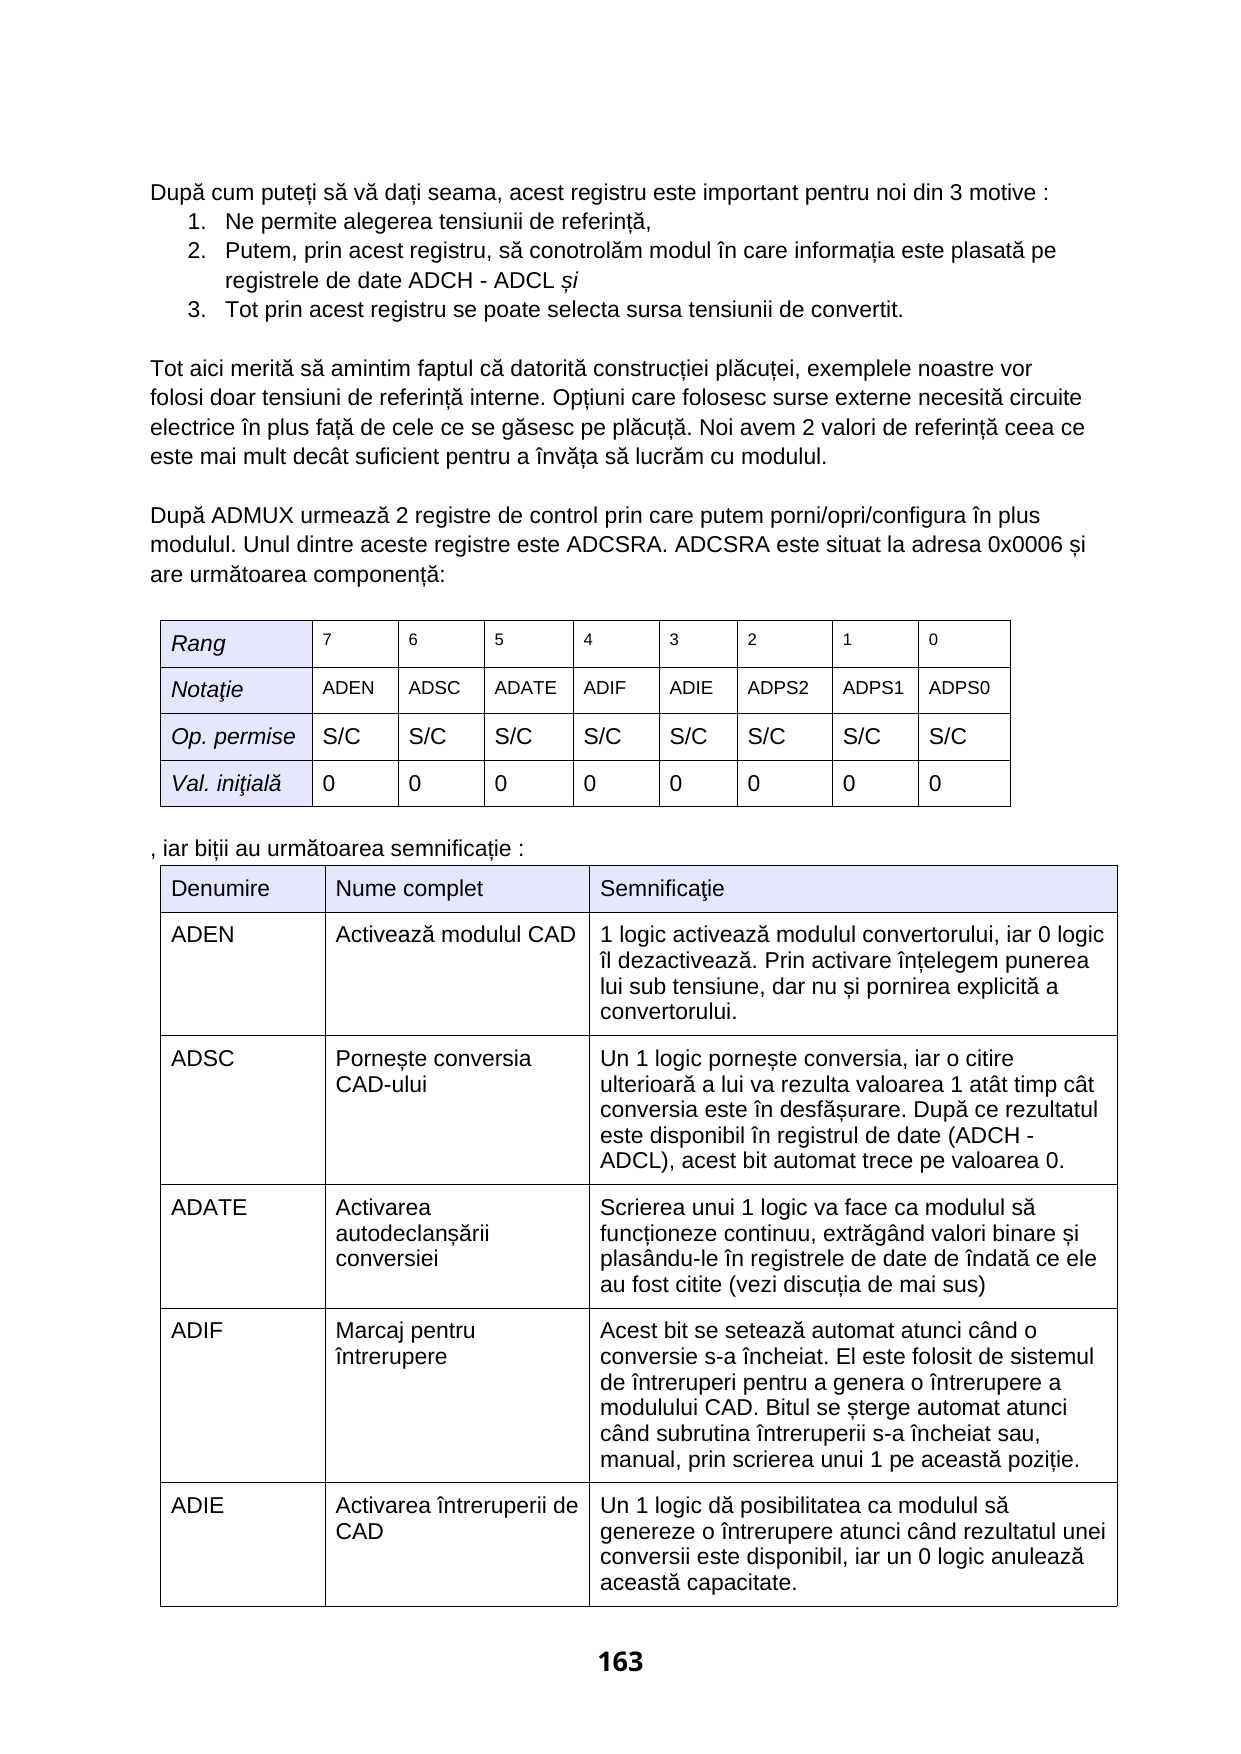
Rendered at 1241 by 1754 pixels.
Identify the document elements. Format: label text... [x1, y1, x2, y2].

table_cell Op. permise [161, 714, 312, 760]
table_cell Val. iniţială [161, 761, 312, 806]
table_cell S/C [660, 714, 737, 760]
table_header 3 [660, 621, 737, 667]
table_header 1 [833, 621, 918, 667]
list Tot prin acest registru se poate selecta sursa tensiunii de convertit. [187, 297, 1091, 322]
table_cell 0 [399, 761, 484, 806]
table_cell Pornește conversia CAD-ului [326, 1036, 589, 1184]
table_cell S/C [738, 714, 832, 760]
table_cell Notaţie [161, 668, 312, 713]
table_cell Marcaj pentru întrerupere [326, 1309, 589, 1482]
table_cell S/C [485, 714, 573, 760]
table_header Rang [161, 621, 312, 667]
table_cell ADPS1 [833, 668, 918, 713]
text , iar biții au următoarea semnificație : [150, 836, 1091, 861]
table_cell ADEN [313, 668, 398, 713]
table_cell ADSC [161, 1036, 325, 1184]
table_cell ADEN [161, 913, 325, 1035]
table_cell S/C [574, 714, 659, 760]
table_cell S/C [313, 714, 398, 760]
table_header Nume complet [326, 866, 589, 912]
table_header 0 [919, 621, 1010, 667]
table_cell Activarea autodeclanșării conversiei [326, 1185, 589, 1308]
text După cum puteți să vă dați seama, acest registru este important pentru noi din 3 motive : [150, 179, 1091, 205]
table_header Semnificaţie [590, 866, 1117, 912]
table_cell Activează modulul CAD [326, 913, 589, 1035]
table_cell ADIE [161, 1483, 325, 1606]
table_cell ADSC [399, 668, 484, 713]
table_cell ADATE [161, 1185, 325, 1308]
table_cell ADATE [485, 668, 573, 713]
text După ADMUX urmează 2 registre de control prin care putem porni/opri/configura în plus modulul. Unul dintre aceste registre este ADCSRA. ADCSRA este situat la adresa 0x0006 și are următoarea componență: [150, 502, 1091, 587]
list Ne permite alegerea tensiunii de referință, [187, 209, 1091, 234]
table_header 2 [738, 621, 832, 667]
table_cell S/C [399, 714, 484, 760]
table_cell 0 [574, 761, 659, 806]
table_cell Un 1 logic dă posibilitatea ca modulul să genereze o întrerupere atunci când rezultatul unei conversii este disponibil, iar un 0 logic anulează această capacitate. [590, 1483, 1117, 1606]
table_cell ADIF [161, 1309, 325, 1482]
table_cell S/C [919, 714, 1010, 760]
table_header 4 [574, 621, 659, 667]
table_header 6 [399, 621, 484, 667]
table_cell ADIF [574, 668, 659, 713]
table_cell Un 1 logic pornește conversia, iar o citire ulterioară a lui va rezulta valoarea 1 atât timp cât conversia este în desfășurare. După ce rezultatul este disponibil în registrul de date (ADCH - ADCL), acest bit automat trece pe valoarea 0. [590, 1036, 1117, 1184]
list Putem, prin acest registru, să conotrolăm modul în care informația este plasată pe registrele de date ADCH - ADCL și [187, 238, 1091, 293]
table_header 7 [313, 621, 398, 667]
table_cell ADPS0 [919, 668, 1010, 713]
table_cell ADIE [660, 668, 737, 713]
table_cell Activarea întreruperii de CAD [326, 1483, 589, 1606]
table_cell ADPS2 [738, 668, 832, 713]
text Tot aici merită să amintim faptul că datorită construcției plăcuței, exemplele noastre vor folosi doar tensiuni de referință interne. Opțiuni care folosesc surse externe necesită circuite electrice în plus față de cele ce se găsesc pe plăcuță. Noi avem 2 valori de referință ceea ce este mai mult decât suficient pentru a învăța să lucrăm cu modulul. [150, 356, 1091, 469]
table_cell 0 [313, 761, 398, 806]
table_cell 0 [919, 761, 1010, 806]
table_cell 0 [833, 761, 918, 806]
table_cell S/C [833, 714, 918, 760]
table_header 5 [485, 621, 573, 667]
table_cell Scrierea unui 1 logic va face ca modulul să funcționeze continuu, extrăgând valori binare și plasându-le în registrele de date de îndată ce ele au fost citite (vezi discuția de mai sus) [590, 1185, 1117, 1308]
table_cell 1 logic activează modulul convertorului, iar 0 logic îl dezactivează. Prin activare înțelegem punerea lui sub tensiune, dar nu și pornirea explicită a convertorului. [590, 913, 1117, 1035]
table_cell Acest bit se setează automat atunci când o conversie s-a încheiat. El este folosit de sistemul de întreruperi pentru a genera o întrerupere a modulului CAD. Bitul se șterge automat atunci când subrutina întreruperii s-a încheiat sau, manual, prin scrierea unui 1 pe această poziție. [590, 1309, 1117, 1482]
table_cell 0 [738, 761, 832, 806]
table_header Denumire [161, 866, 325, 912]
table_cell 0 [660, 761, 737, 806]
table_cell 0 [485, 761, 573, 806]
